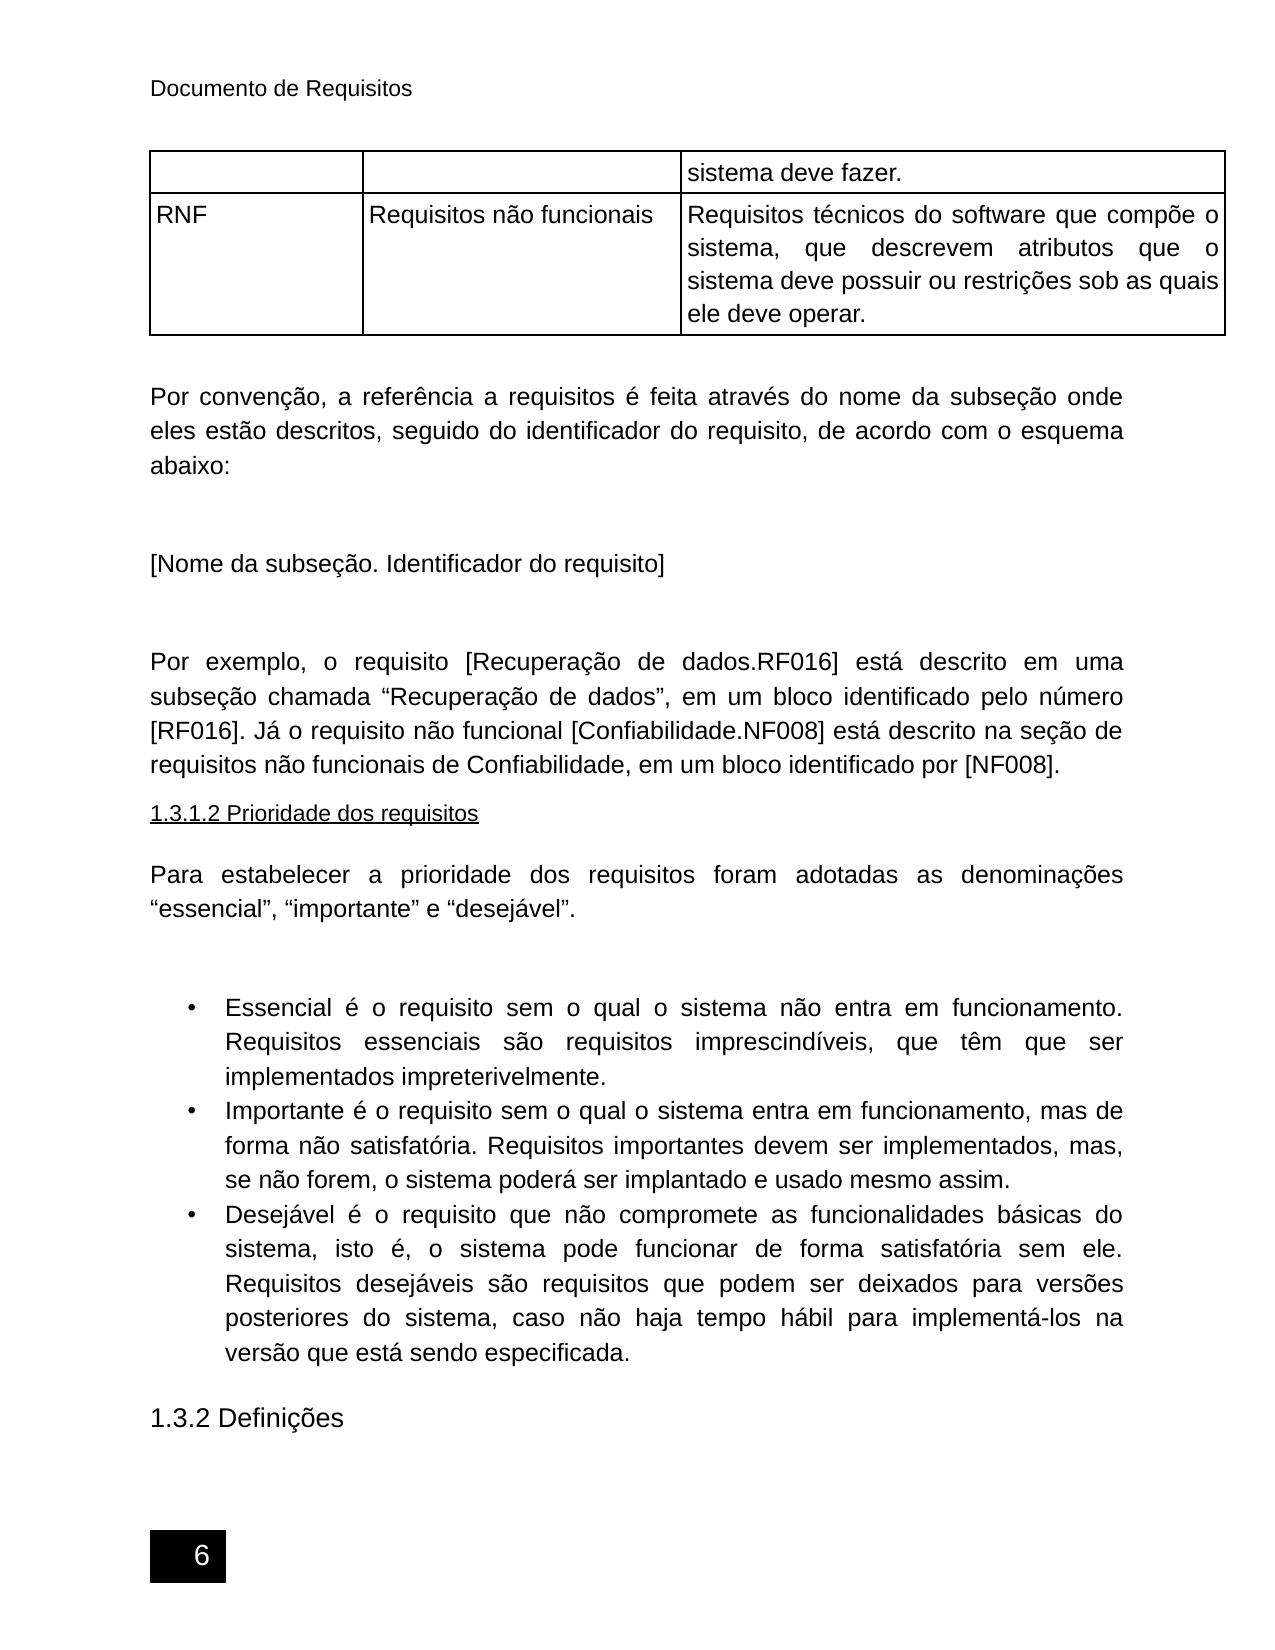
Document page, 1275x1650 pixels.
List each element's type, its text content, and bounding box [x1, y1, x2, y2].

list Essencial é o requisito sem o qual o sistema não entra em funcionamento. Requisitos essenciais são requisitos imprescindíveis, que têm que ser implementados impreterivelmente. [187, 993, 1125, 1090]
table_cell [364, 152, 680, 192]
text Para estabelecer a prioridade dos requisitos foram adotadas as denominações “essencial”, “importante” e “desejável”. [150, 860, 1125, 923]
table_cell RNF [151, 194, 362, 334]
text 1.3.1.2 Prioridade dos requisitos [150, 799, 1125, 826]
list Importante é o requisito sem o qual o sistema entra em funcionamento, mas de forma não satisfatória. Requisitos importantes devem ser implementados, mas, se não forem, o sistema poderá ser implantado e usado mesmo assim. [187, 1096, 1125, 1194]
text 1.3.2 Definições [150, 1402, 1125, 1434]
text [Nome da subseção. Identificador do requisito] [150, 549, 1125, 578]
list Desejável é o requisito que não compromete as funcionalidades básicas do sistema, isto é, o sistema pode funcionar de forma satisfatória sem ele. Requisitos desejáveis são requisitos que podem ser deixados para versões posteriores do sistema, caso não haja tempo hábil para implementá-los na versão que está sendo especificada. [187, 1200, 1125, 1366]
table_cell [151, 152, 362, 192]
table_cell Requisitos técnicos do software que compõe o sistema, que descrevem atributos que o sistema deve possuir ou restrições sob as quais ele deve operar. [682, 194, 1224, 334]
text Por exemplo, o requisito [Recuperação de dados.RF016] está descrito em uma subseção chamada “Recuperação de dados”, em um bloco identificado pelo número [RF016]. Já o requisito não funcional [Confiabilidade.NF008] está descrito na seção de requisitos não funcionais de Confiabilidade, em um bloco identificado por [NF008]. [150, 647, 1125, 779]
table_cell Requisitos não funcionais [364, 194, 680, 334]
text Por convenção, a referência a requisitos é feita através do nome da subseção onde eles estão descritos, seguido do identificador do requisito, de acordo com o esquema abaixo: [150, 382, 1125, 479]
table_cell sistema deve fazer. [682, 152, 1224, 192]
